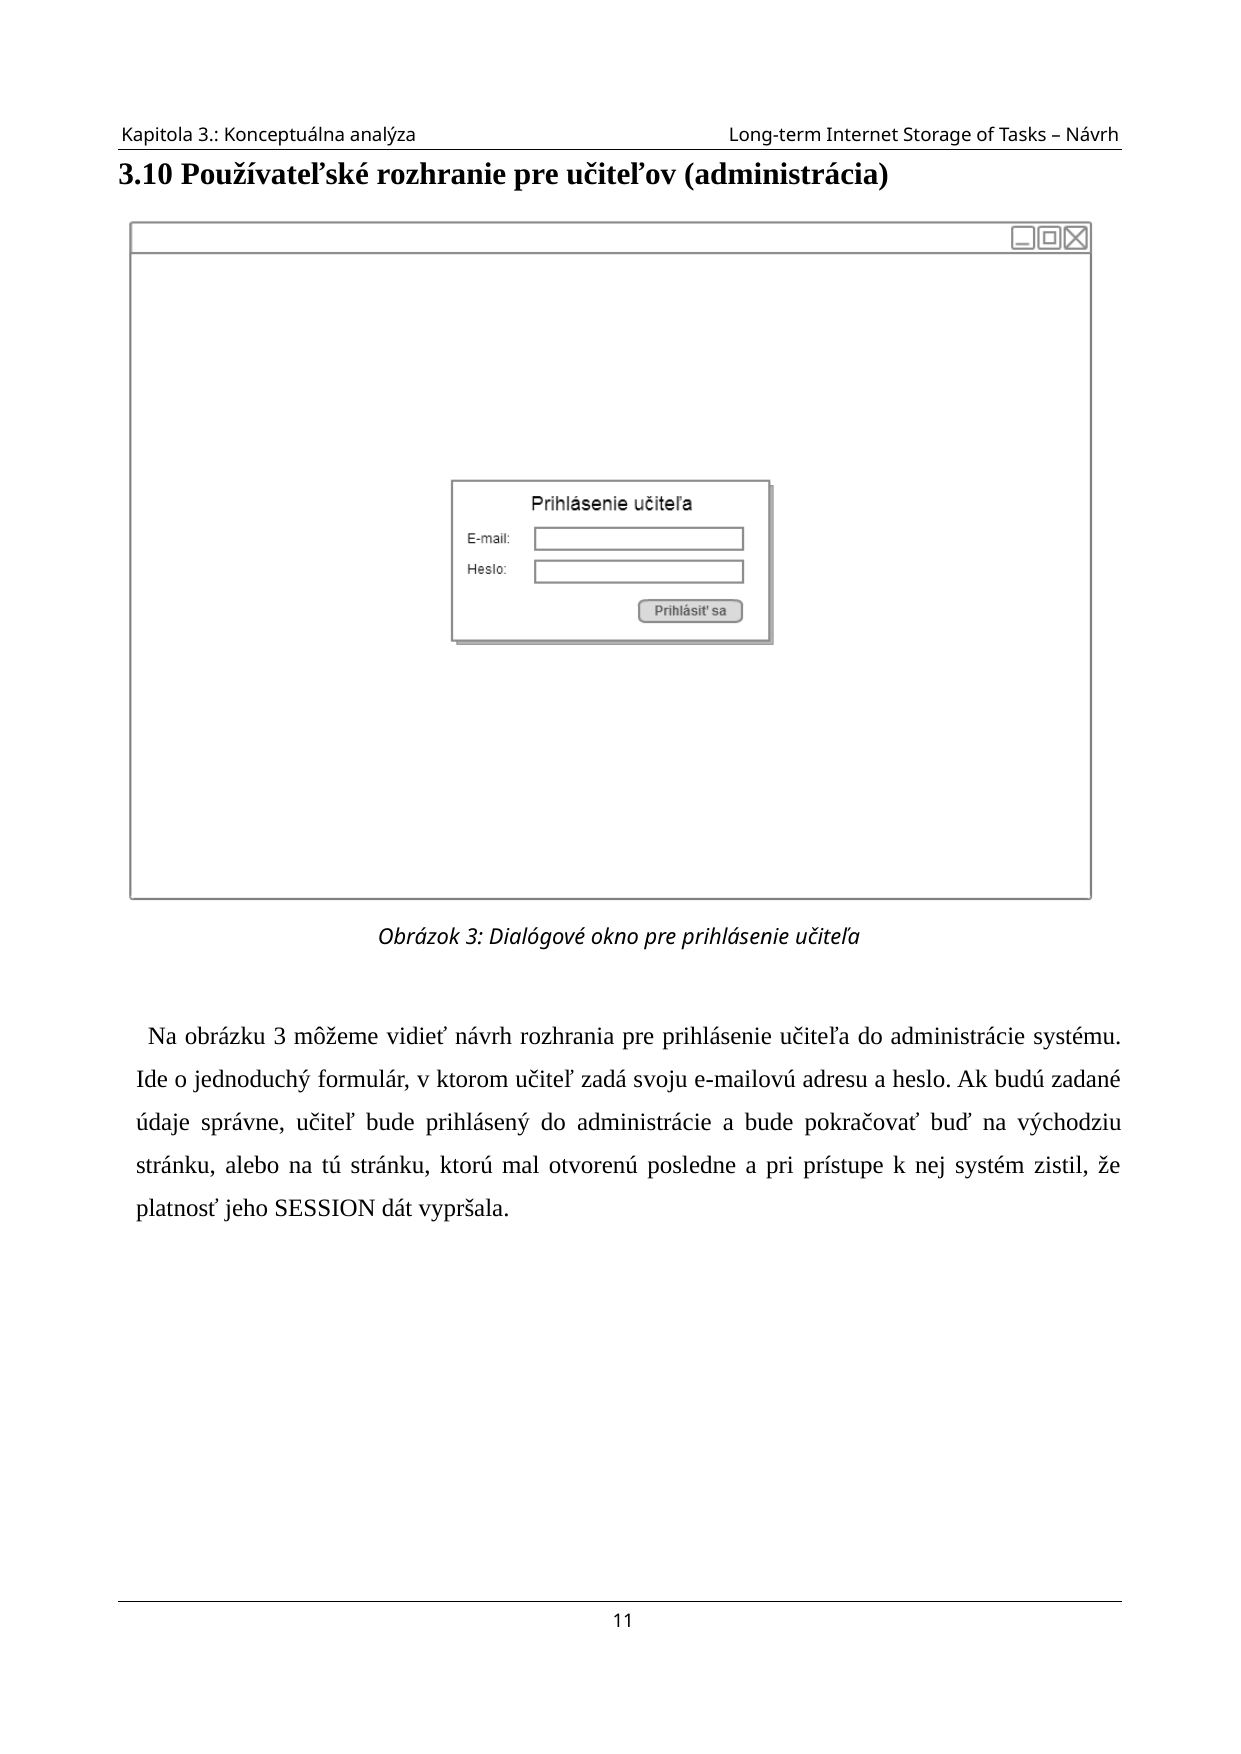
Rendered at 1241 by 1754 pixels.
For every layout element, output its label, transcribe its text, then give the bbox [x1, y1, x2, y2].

subtitle Používateľské rozhranie pre učiteľov (administrácia) [118, 156, 1122, 191]
text Obrázok 3: Dialógové okno pre prihlásenie učiteľa [127, 922, 1113, 951]
picture [127, 217, 1114, 922]
text Na obrázku 3 môžeme vidieť návrh rozhrania pre prihlásenie učiteľa do administrácie systému. Ide o jednoduchý formulár, v ktorom učiteľ zadá svoju e-mailovú adresu a heslo. Ak budú zadané údaje správne, učiteľ bude prihlásený do administrácie a bude pokračovať buď na východziu stránku, alebo na tú stránku, ktorú mal otvorenú posledne a pri prístupe k nej systém zistil, že platnosť jeho SESSION dát vypršala. [136, 1021, 1122, 1222]
